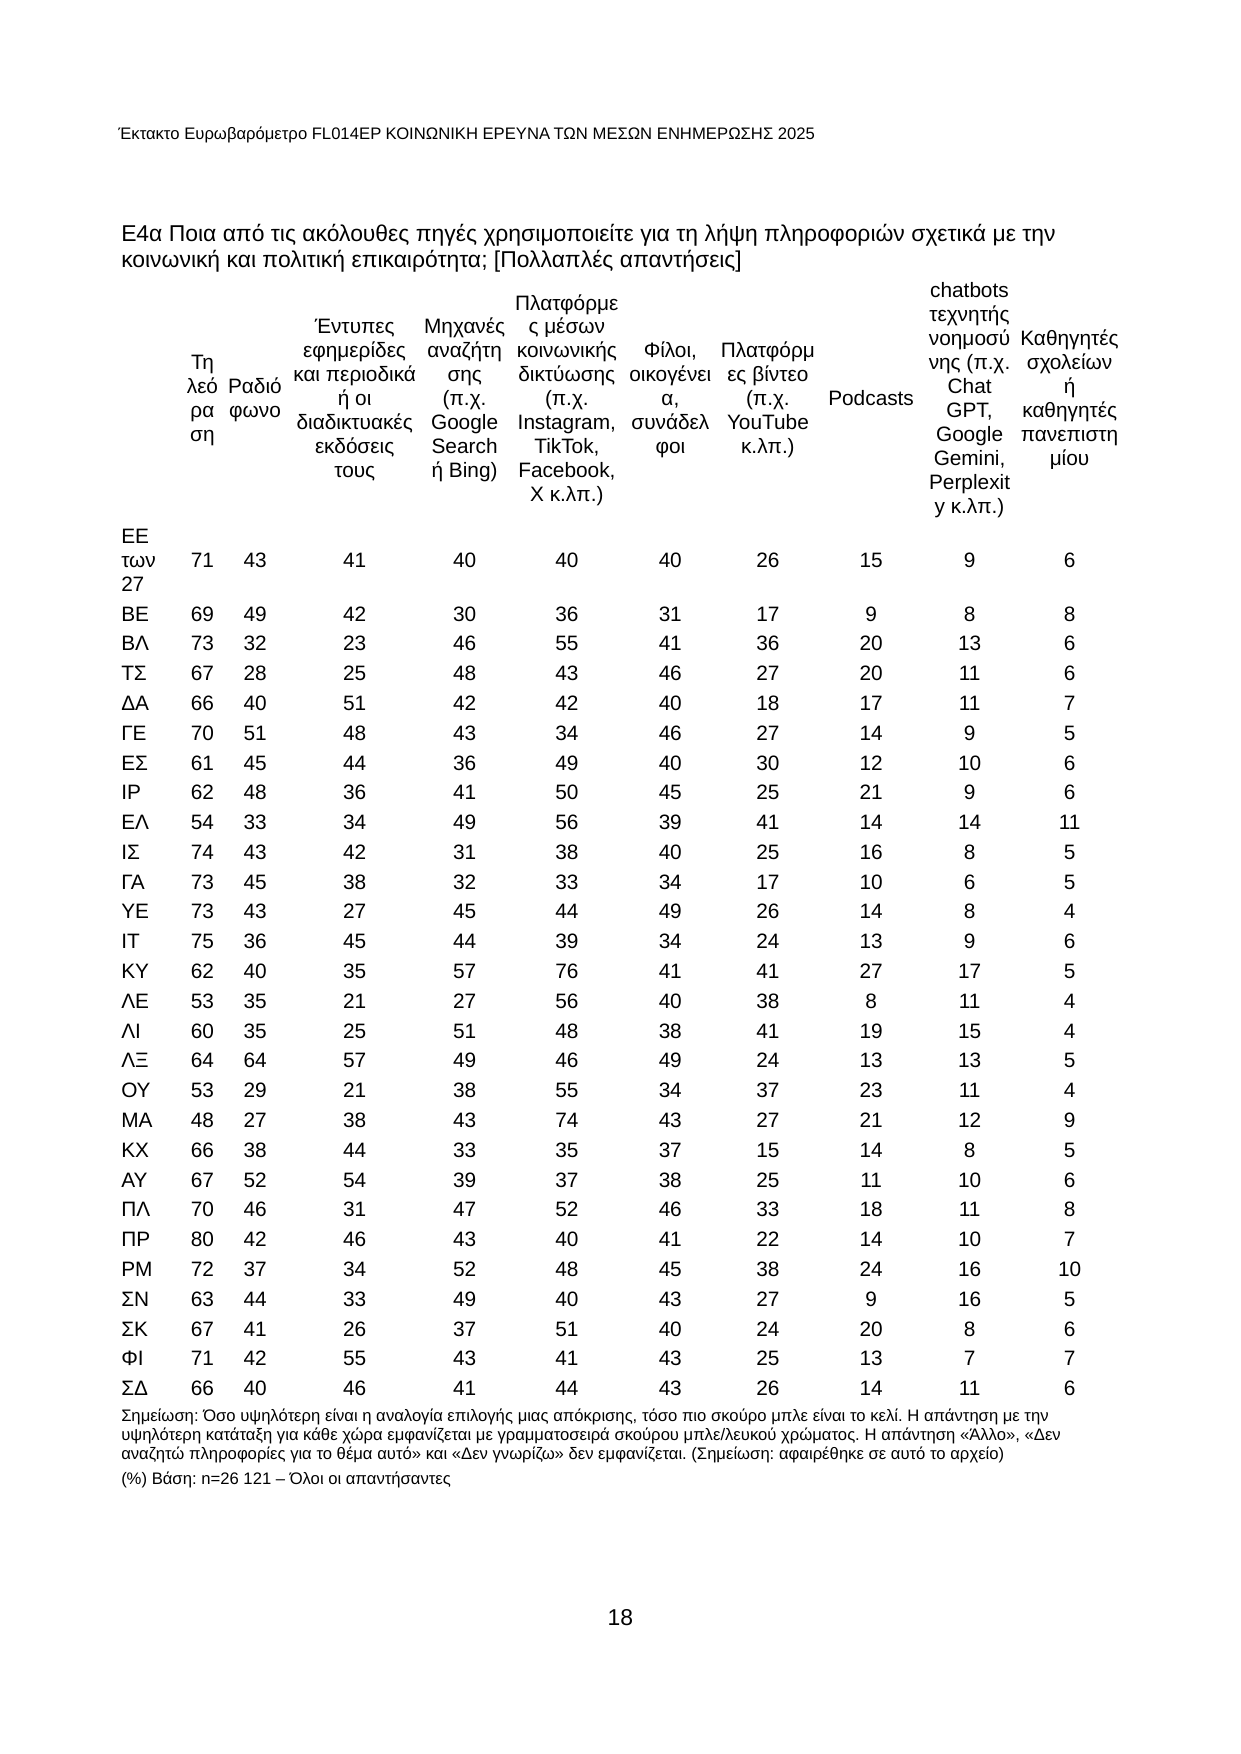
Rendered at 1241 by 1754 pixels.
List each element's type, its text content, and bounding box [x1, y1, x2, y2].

table_cell 21 [820, 777, 922, 807]
table_cell 73 [184, 896, 221, 926]
table_cell 33 [716, 1194, 820, 1224]
table_cell 11 [1017, 807, 1122, 837]
table_cell 64 [221, 1045, 289, 1075]
table_cell 41 [716, 1016, 820, 1045]
table_cell 27 [716, 658, 820, 688]
table_cell 12 [922, 1105, 1017, 1135]
table_cell 42 [420, 688, 508, 718]
table_cell 46 [509, 1045, 625, 1075]
table_cell 49 [221, 599, 289, 628]
table_cell 8 [1017, 599, 1122, 628]
table_cell 27 [716, 1284, 820, 1313]
table_cell 46 [625, 718, 716, 747]
table_cell 60 [184, 1016, 221, 1045]
table_cell 45 [221, 748, 289, 777]
table_cell 20 [820, 1314, 922, 1343]
table_cell 26 [716, 521, 820, 598]
table_cell 71 [184, 521, 221, 598]
table_cell Μηχανές αναζήτησης (π.χ. Google Search ή Bing) [420, 275, 508, 521]
table_cell 17 [716, 867, 820, 896]
table_cell 7 [1017, 1343, 1122, 1373]
table_cell 10 [820, 867, 922, 896]
table_cell 32 [221, 628, 289, 658]
table_cell 35 [289, 956, 420, 986]
table_cell Τηλεόραση [184, 275, 221, 521]
table_cell 10 [922, 1165, 1017, 1194]
table_cell 51 [221, 718, 289, 747]
table_cell 5 [1017, 718, 1122, 747]
table_cell 41 [509, 1343, 625, 1373]
table_cell 15 [922, 1016, 1017, 1045]
table_cell 6 [1017, 1314, 1122, 1343]
table_cell 40 [625, 748, 716, 777]
table_cell 9 [820, 599, 922, 628]
table_cell 49 [625, 1045, 716, 1075]
table_cell 26 [716, 1373, 820, 1403]
table_cell 37 [420, 1314, 508, 1343]
table_cell ΓΑ [118, 867, 183, 896]
table_cell ΠΡ [118, 1224, 183, 1254]
table_cell 52 [221, 1165, 289, 1194]
table_cell ΒΕ [118, 599, 183, 628]
table_cell 37 [716, 1075, 820, 1105]
table_cell 8 [922, 837, 1017, 867]
table_cell Σημείωση: Όσο υψηλότερη είναι η αναλογία επιλογής μιας απόκρισης, τόσο πιο σκούρο μπλε είναι το κελί. Η απάντηση με την υψηλότερη κατάταξη για κάθε χώρα εμφανίζεται με γραμματοσειρά σκούρου μπλε/λευκού χρώματος. Η απάντηση «Άλλο», «Δεν αναζητώ πληροφορίες για το θέμα αυτό» και «Δεν γνωρίζω» δεν εμφανίζεται. (Σημείωση: αφαιρέθηκε σε αυτό το αρχείο) [118, 1403, 1122, 1466]
table_cell ΣΚ [118, 1314, 183, 1343]
table_cell 23 [820, 1075, 922, 1105]
table_cell 40 [221, 956, 289, 986]
table_cell 11 [820, 1165, 922, 1194]
table_cell 50 [509, 777, 625, 807]
table_cell chatbots τεχνητής νοημοσύνης (π.χ. Chat GPT, Google Gemini, Perplexity κ.λπ.) [922, 275, 1017, 521]
table_cell 41 [716, 807, 820, 837]
table_cell 36 [509, 599, 625, 628]
table_cell 27 [289, 896, 420, 926]
table_cell 62 [184, 956, 221, 986]
table_cell 31 [625, 599, 716, 628]
table_cell 9 [922, 926, 1017, 956]
table_cell 33 [221, 807, 289, 837]
table_cell 52 [509, 1194, 625, 1224]
table_cell 54 [289, 1165, 420, 1194]
table_cell 24 [716, 1045, 820, 1075]
table_cell ΙΣ [118, 837, 183, 867]
table_cell 33 [420, 1135, 508, 1164]
table_cell 41 [221, 1314, 289, 1343]
table_cell 46 [289, 1373, 420, 1403]
table_cell 70 [184, 1194, 221, 1224]
table_cell 74 [184, 837, 221, 867]
table_cell 57 [289, 1045, 420, 1075]
table_cell 25 [716, 777, 820, 807]
table_cell 41 [625, 1224, 716, 1254]
table_cell 10 [922, 748, 1017, 777]
table_cell 43 [625, 1373, 716, 1403]
table_cell ΜΑ [118, 1105, 183, 1135]
table_cell 16 [922, 1254, 1017, 1284]
table_cell 43 [625, 1343, 716, 1373]
table_cell 9 [922, 718, 1017, 747]
table_cell 27 [820, 956, 922, 986]
table_cell 15 [820, 521, 922, 598]
table_cell 45 [221, 867, 289, 896]
table_cell Πλατφόρμες μέσων κοινωνικής δικτύωσης (π.χ. Instagram, TikTok, Facebook, X κ.λπ.) [509, 275, 625, 521]
table_cell 24 [716, 926, 820, 956]
table_cell 34 [625, 867, 716, 896]
table_cell 67 [184, 658, 221, 688]
table_cell ΟΥ [118, 1075, 183, 1105]
table_cell 34 [625, 1075, 716, 1105]
table_cell 36 [716, 628, 820, 658]
table_cell 49 [420, 1045, 508, 1075]
table_cell 40 [625, 521, 716, 598]
table_cell Φίλοι, οικογένεια, συνάδελφοι [625, 275, 716, 521]
table_cell 8 [922, 1135, 1017, 1164]
table_cell 48 [221, 777, 289, 807]
table_cell 43 [420, 718, 508, 747]
table_cell ΛΕ [118, 986, 183, 1016]
table_cell 44 [289, 748, 420, 777]
table_cell 16 [820, 837, 922, 867]
table_cell 6 [1017, 748, 1122, 777]
table_cell 46 [289, 1224, 420, 1254]
table_cell ΙΤ [118, 926, 183, 956]
table_cell 23 [289, 628, 420, 658]
table_cell [118, 275, 183, 521]
table_cell 37 [625, 1135, 716, 1164]
table_cell 5 [1017, 1284, 1122, 1313]
table_cell 14 [922, 807, 1017, 837]
table_cell ΛΙ [118, 1016, 183, 1045]
table_cell 41 [420, 777, 508, 807]
table_cell ΕΛ [118, 807, 183, 837]
table_cell 9 [922, 521, 1017, 598]
table_cell 40 [221, 1373, 289, 1403]
table_cell Έντυπες εφημερίδες και περιοδικά ή οι διαδικτυακές εκδόσεις τους [289, 275, 420, 521]
table_cell 76 [509, 956, 625, 986]
table_cell 13 [820, 926, 922, 956]
table_cell 44 [289, 1135, 420, 1164]
table_cell 46 [625, 658, 716, 688]
table_cell 47 [420, 1194, 508, 1224]
table_cell ΛΞ [118, 1045, 183, 1075]
table_cell 27 [716, 1105, 820, 1135]
table_cell 41 [420, 1373, 508, 1403]
table_cell 48 [420, 658, 508, 688]
table_cell 26 [289, 1314, 420, 1343]
table_cell 28 [221, 658, 289, 688]
table_cell 38 [716, 1254, 820, 1284]
table_cell 39 [509, 926, 625, 956]
table_cell ΙΡ [118, 777, 183, 807]
table_cell 53 [184, 1075, 221, 1105]
table_cell 51 [420, 1016, 508, 1045]
table_cell 5 [1017, 1135, 1122, 1164]
table_cell 9 [1017, 1105, 1122, 1135]
table_cell 51 [509, 1314, 625, 1343]
table_cell 43 [221, 896, 289, 926]
table_cell 53 [184, 986, 221, 1016]
table_cell 27 [716, 718, 820, 747]
table_cell 38 [420, 1075, 508, 1105]
table_cell 5 [1017, 1045, 1122, 1075]
table_cell 49 [420, 807, 508, 837]
table_cell 25 [716, 1343, 820, 1373]
table_cell ΒΛ [118, 628, 183, 658]
table_cell 9 [820, 1284, 922, 1313]
table_cell 34 [625, 926, 716, 956]
table_cell 61 [184, 748, 221, 777]
table_cell 36 [289, 777, 420, 807]
table_cell 6 [1017, 777, 1122, 807]
table_cell 6 [1017, 1165, 1122, 1194]
table_cell 54 [184, 807, 221, 837]
table_cell 42 [221, 1343, 289, 1373]
table_cell ΔΑ [118, 688, 183, 718]
table_cell 44 [420, 926, 508, 956]
table_cell Καθηγητές σχολείων ή καθηγητές πανεπιστημίου [1017, 275, 1122, 521]
table_cell ΣΔ [118, 1373, 183, 1403]
table_cell ΕΣ [118, 748, 183, 777]
table_cell 42 [509, 688, 625, 718]
table_cell 40 [509, 1224, 625, 1254]
table_cell 35 [221, 1016, 289, 1045]
table_cell 67 [184, 1314, 221, 1343]
table_cell 44 [509, 896, 625, 926]
table_cell 40 [509, 521, 625, 598]
table_cell 40 [625, 837, 716, 867]
table_cell 5 [1017, 956, 1122, 986]
table_cell 45 [289, 926, 420, 956]
table_cell 13 [820, 1343, 922, 1373]
table_cell 13 [922, 1045, 1017, 1075]
table_cell 19 [820, 1016, 922, 1045]
table_cell 45 [625, 777, 716, 807]
table_cell 6 [922, 867, 1017, 896]
table_cell ΠΛ [118, 1194, 183, 1224]
table_cell 30 [420, 599, 508, 628]
table_cell 41 [716, 956, 820, 986]
table_cell 48 [184, 1105, 221, 1135]
table_cell 55 [509, 1075, 625, 1105]
table_cell 6 [1017, 628, 1122, 658]
table_cell 25 [289, 1016, 420, 1045]
table_cell 70 [184, 718, 221, 747]
table_cell 4 [1017, 896, 1122, 926]
table_cell ΤΣ [118, 658, 183, 688]
table_cell ΚΧ [118, 1135, 183, 1164]
table_cell ΡΜ [118, 1254, 183, 1284]
table_cell 34 [289, 807, 420, 837]
table_cell 52 [420, 1254, 508, 1284]
table_cell ΚΥ [118, 956, 183, 986]
table_cell 11 [922, 688, 1017, 718]
table_cell 44 [221, 1284, 289, 1313]
table_cell 38 [625, 1016, 716, 1045]
table_cell 55 [509, 628, 625, 658]
table_cell 43 [221, 521, 289, 598]
table_cell 71 [184, 1343, 221, 1373]
table_cell 38 [509, 837, 625, 867]
table_cell 6 [1017, 1373, 1122, 1403]
table_cell 24 [820, 1254, 922, 1284]
table_cell 43 [625, 1284, 716, 1313]
table_cell (%) Βάση: n=26 121 – Όλοι οι απαντήσαντες [118, 1466, 1122, 1491]
table_cell 45 [420, 896, 508, 926]
table_cell 46 [420, 628, 508, 658]
table_cell 49 [625, 896, 716, 926]
table_cell 40 [625, 688, 716, 718]
table_cell 38 [716, 986, 820, 1016]
table_cell 4 [1017, 986, 1122, 1016]
table_cell 45 [625, 1254, 716, 1284]
table_cell 40 [221, 688, 289, 718]
table_cell 25 [289, 658, 420, 688]
table_cell 51 [289, 688, 420, 718]
table_cell 12 [820, 748, 922, 777]
table_cell 40 [420, 521, 508, 598]
table_cell 11 [922, 986, 1017, 1016]
table_cell 62 [184, 777, 221, 807]
table_cell ΣΝ [118, 1284, 183, 1313]
table_cell 20 [820, 658, 922, 688]
table_cell 41 [625, 956, 716, 986]
table_cell 43 [420, 1105, 508, 1135]
table_cell 14 [820, 896, 922, 926]
table_cell 39 [420, 1165, 508, 1194]
table_cell 5 [1017, 867, 1122, 896]
table_cell 36 [420, 748, 508, 777]
table_cell 42 [289, 599, 420, 628]
table_cell 39 [625, 807, 716, 837]
table_cell Podcasts [820, 275, 922, 521]
table_cell 40 [625, 1314, 716, 1343]
table_cell 26 [716, 896, 820, 926]
table_cell ΑΥ [118, 1165, 183, 1194]
table_cell 17 [716, 599, 820, 628]
table_cell ΓΕ [118, 718, 183, 747]
table_cell 69 [184, 599, 221, 628]
table_cell Ραδιόφωνο [221, 275, 289, 521]
table_cell 36 [221, 926, 289, 956]
table_cell 21 [289, 1075, 420, 1105]
table_cell 37 [509, 1165, 625, 1194]
table_cell 75 [184, 926, 221, 956]
table_cell 46 [625, 1194, 716, 1224]
table_cell 38 [625, 1165, 716, 1194]
table_cell 63 [184, 1284, 221, 1313]
table_cell 46 [221, 1194, 289, 1224]
table_cell 40 [625, 986, 716, 1016]
table_cell 6 [1017, 658, 1122, 688]
table_cell 43 [509, 658, 625, 688]
table_header Ε4α Ποια από τις ακόλουθες πηγές χρησιμοποιείτε για τη λήψη πληροφοριών σχετικά με την κοινωνική και πολιτική επικαιρότητα; [Πολλαπλές απαντήσεις] [118, 217, 1122, 275]
table_cell 43 [420, 1224, 508, 1254]
table_cell 13 [922, 628, 1017, 658]
table_cell 48 [289, 718, 420, 747]
table_cell 22 [716, 1224, 820, 1254]
table_cell 14 [820, 807, 922, 837]
table_cell 67 [184, 1165, 221, 1194]
table_cell 25 [716, 1165, 820, 1194]
table_cell 21 [820, 1105, 922, 1135]
table_cell 15 [716, 1135, 820, 1164]
table_cell 33 [509, 867, 625, 896]
table_cell 6 [1017, 926, 1122, 956]
table_cell 44 [509, 1373, 625, 1403]
table_cell 48 [509, 1254, 625, 1284]
table_cell 48 [509, 1016, 625, 1045]
table_cell Πλατφόρμες βίντεο (π.χ. YouTube κ.λπ.) [716, 275, 820, 521]
table_cell 37 [221, 1254, 289, 1284]
table_cell ΦΙ [118, 1343, 183, 1373]
table_cell 49 [509, 748, 625, 777]
table_cell 14 [820, 718, 922, 747]
table_cell 7 [922, 1343, 1017, 1373]
table_cell 64 [184, 1045, 221, 1075]
table_cell 74 [509, 1105, 625, 1135]
table_cell 55 [289, 1343, 420, 1373]
table_cell 18 [716, 688, 820, 718]
table_cell 66 [184, 688, 221, 718]
table_cell 29 [221, 1075, 289, 1105]
table_cell 8 [820, 986, 922, 1016]
table_cell 4 [1017, 1075, 1122, 1105]
table_cell 34 [509, 718, 625, 747]
table_cell 42 [221, 1224, 289, 1254]
table_cell 8 [922, 1314, 1017, 1343]
table_cell 43 [625, 1105, 716, 1135]
table_cell 6 [1017, 521, 1122, 598]
table_cell 5 [1017, 837, 1122, 867]
table_cell 14 [820, 1373, 922, 1403]
table_cell ΕΕ των 27 [118, 521, 183, 598]
table_cell 34 [289, 1254, 420, 1284]
table_cell ΥΕ [118, 896, 183, 926]
table_cell 49 [420, 1284, 508, 1313]
table_cell 8 [922, 896, 1017, 926]
table_cell 80 [184, 1224, 221, 1254]
table_cell 10 [1017, 1254, 1122, 1284]
table_cell 16 [922, 1284, 1017, 1313]
table_cell 8 [1017, 1194, 1122, 1224]
table_cell 57 [420, 956, 508, 986]
table_cell 43 [420, 1343, 508, 1373]
table_cell 35 [509, 1135, 625, 1164]
table_cell 40 [509, 1284, 625, 1313]
table_cell 35 [221, 986, 289, 1016]
table_cell 11 [922, 1373, 1017, 1403]
table_cell 13 [820, 1045, 922, 1075]
table_cell 66 [184, 1135, 221, 1164]
table_cell 7 [1017, 688, 1122, 718]
table_cell 8 [922, 599, 1017, 628]
table_cell 17 [922, 956, 1017, 986]
table_cell 11 [922, 1194, 1017, 1224]
table_cell 38 [289, 1105, 420, 1135]
table_cell 72 [184, 1254, 221, 1284]
table_cell 11 [922, 658, 1017, 688]
table_cell 27 [221, 1105, 289, 1135]
table_cell 73 [184, 628, 221, 658]
table_cell 42 [289, 837, 420, 867]
table_cell 38 [289, 867, 420, 896]
table_cell 66 [184, 1373, 221, 1403]
table_cell 21 [289, 986, 420, 1016]
table_cell 25 [716, 837, 820, 867]
table_cell 4 [1017, 1016, 1122, 1045]
table_cell 11 [922, 1075, 1017, 1105]
table_cell 31 [289, 1194, 420, 1224]
table_cell 41 [625, 628, 716, 658]
table_cell 18 [820, 1194, 922, 1224]
table_cell 17 [820, 688, 922, 718]
table_cell 27 [420, 986, 508, 1016]
table_cell 24 [716, 1314, 820, 1343]
table_cell 14 [820, 1135, 922, 1164]
table_cell 30 [716, 748, 820, 777]
table_cell 20 [820, 628, 922, 658]
table_cell 73 [184, 867, 221, 896]
table_cell 10 [922, 1224, 1017, 1254]
table_cell 31 [420, 837, 508, 867]
table_cell 56 [509, 986, 625, 1016]
table_cell 14 [820, 1224, 922, 1254]
table_cell 7 [1017, 1224, 1122, 1254]
table_cell 33 [289, 1284, 420, 1313]
table_cell 56 [509, 807, 625, 837]
table_cell 41 [289, 521, 420, 598]
table_cell 9 [922, 777, 1017, 807]
table_cell 43 [221, 837, 289, 867]
table_cell 32 [420, 867, 508, 896]
table_cell 38 [221, 1135, 289, 1164]
